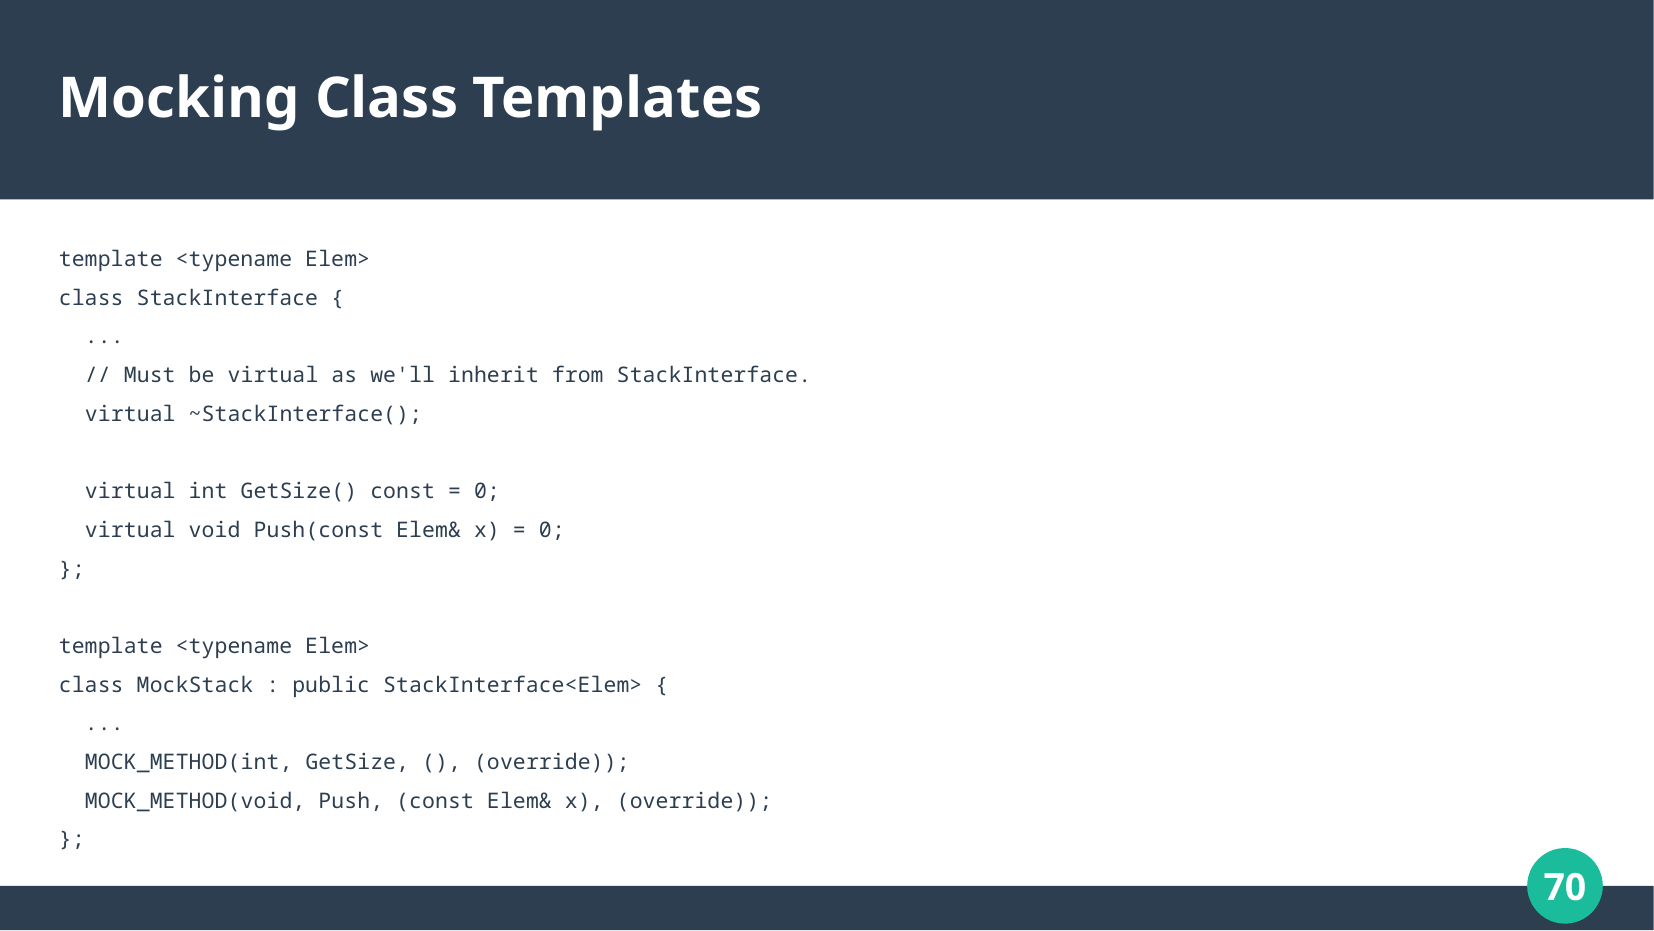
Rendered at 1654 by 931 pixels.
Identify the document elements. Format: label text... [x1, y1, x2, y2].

list template <typename Elem> class StackInterface { ... // Must be virtual as we'll inherit from StackInterface. virtual ~StackInterface(); virtual int GetSize() const = 0; virtual void Push(const Elem& x) = 0; }; template <typename Elem> class MockStack : public StackInterface<Elem> { ... MOCK_METHOD(int, GetSize, (), (override)); MOCK_METHOD(void, Push, (const Elem& x), (override)); }; [59, 243, 1595, 864]
title Mocking Class Templates [59, 37, 1595, 155]
